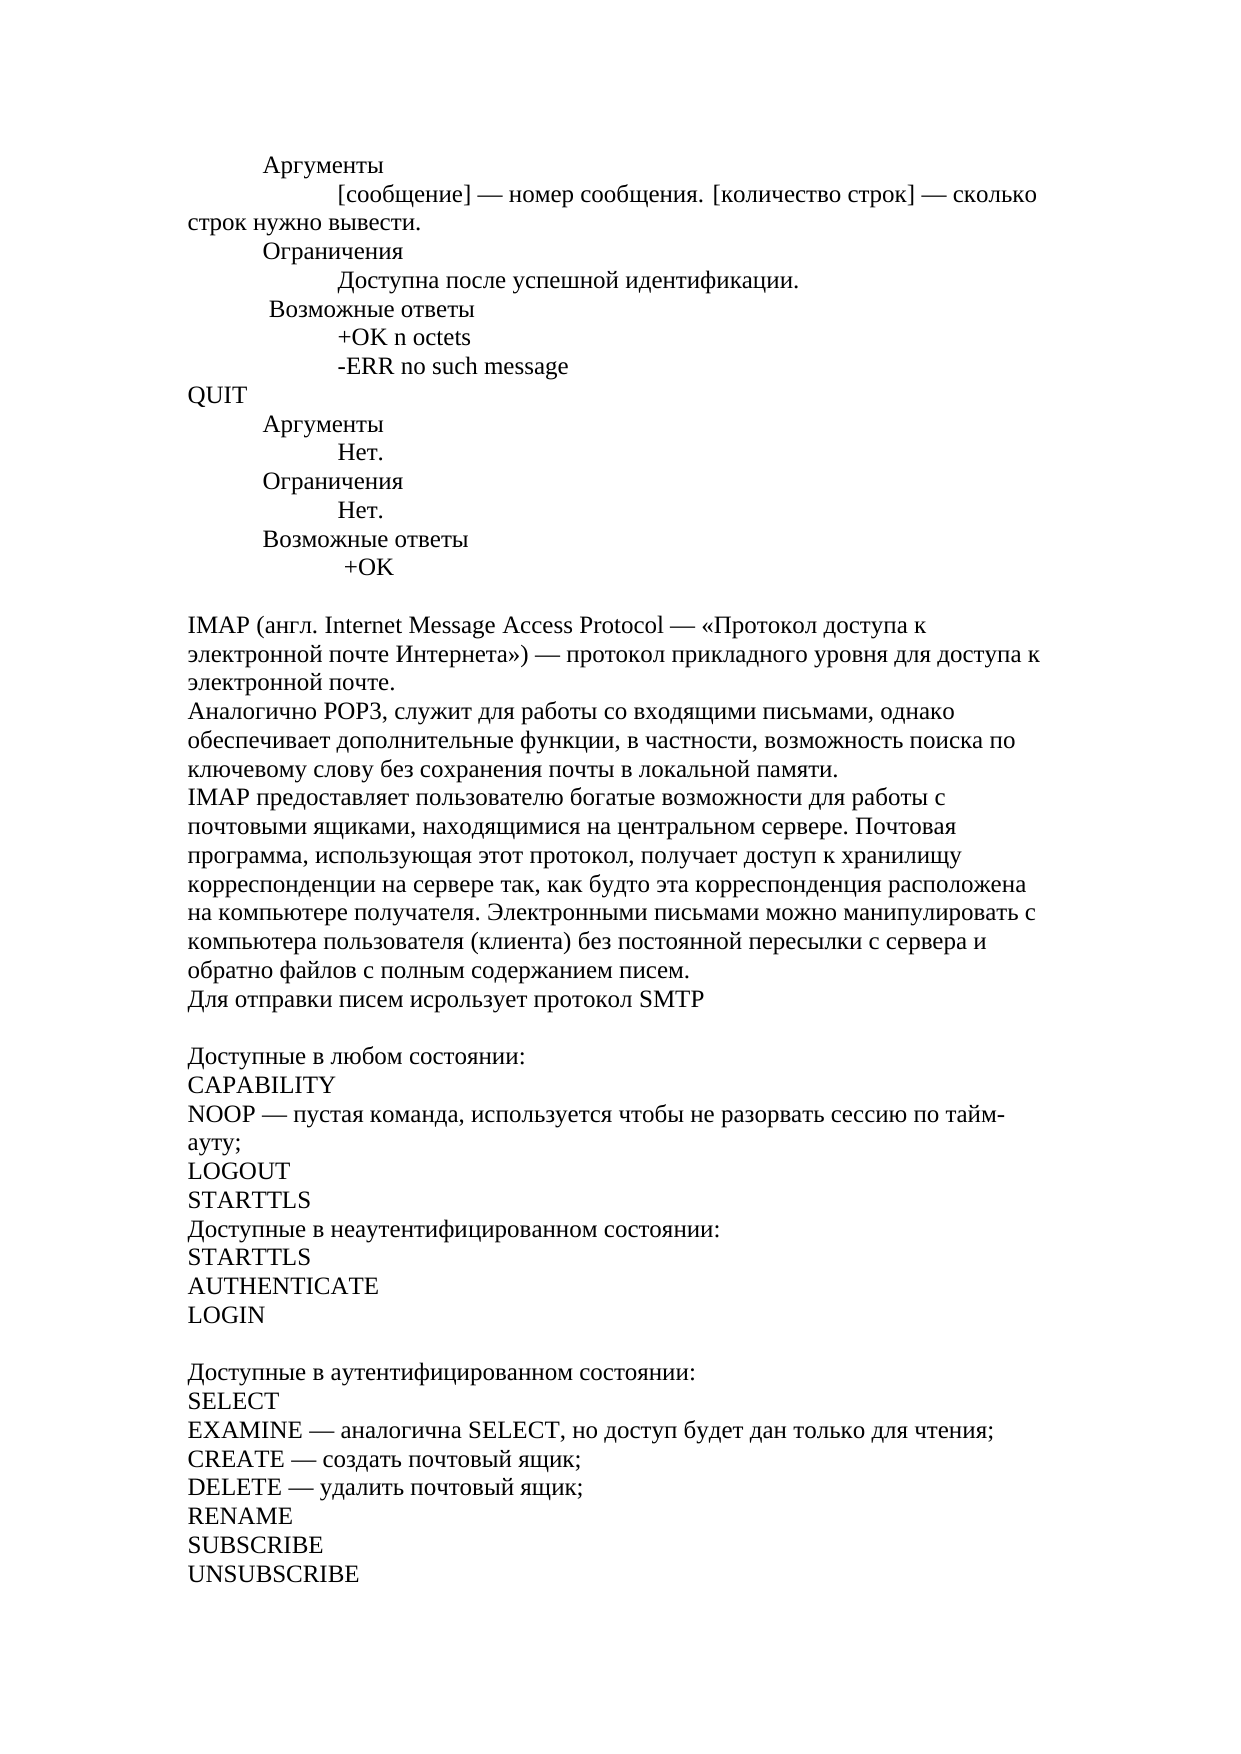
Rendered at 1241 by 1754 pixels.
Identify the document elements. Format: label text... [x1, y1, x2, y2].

text AUTHENTICATE [187, 1271, 1053, 1300]
text CREATE — создать почтовый ящик; [187, 1444, 1053, 1472]
text +OK [187, 552, 1053, 581]
text SELECT [187, 1386, 1053, 1415]
text Доступные в неаутентифицированном состоянии: [187, 1214, 1053, 1242]
text STARTTLS [187, 1185, 1053, 1214]
text Доступна после успешной идентификации. [187, 265, 1053, 294]
text LOGOUT [187, 1156, 1053, 1185]
text IMAP (англ. Internet Message Access Protocol — «Протокол доступа к электронной почте Интернета») — протокол прикладного уровня для доступа к электронной почте. [187, 610, 1053, 696]
text Аргументы [187, 150, 1053, 179]
text RENAME [187, 1501, 1053, 1530]
text LOGIN [187, 1300, 1053, 1329]
text Для отправки писем исрользует протокол SMTP [187, 984, 1053, 1012]
text +OK n octets [187, 322, 1053, 351]
text Доступные в аутентифицированном состоянии: [187, 1357, 1053, 1386]
text Нет. [187, 437, 1053, 466]
text SUBSCRIBE [187, 1530, 1053, 1559]
text UNSUBSCRIBE [187, 1559, 1053, 1587]
text -ERR no such message [187, 351, 1053, 380]
text Аналогично POP3, служит для работы со входящими письмами, однако обеспечивает дополнительные функции, в частности, возможность поиска по ключевому слову без сохранения почты в локальной памяти. [187, 696, 1053, 782]
text Доступные в любом состоянии: [187, 1041, 1053, 1070]
text Аргументы [187, 409, 1053, 437]
text DELETE — удалить почтовый ящик; [187, 1472, 1053, 1501]
text [сообщение] — номер сообщения. [количество строк] — сколько строк нужно вывести. [187, 179, 1053, 236]
text QUIT [187, 380, 1053, 409]
text Возможные ответы [187, 294, 1053, 322]
text STARTTLS [187, 1242, 1053, 1271]
text Возможные ответы [187, 524, 1053, 552]
text Нет. [187, 495, 1053, 524]
text NOOP — пустая команда, используется чтобы не разорвать сессию по тайм-ауту; [187, 1099, 1053, 1156]
text Ограничения [187, 466, 1053, 495]
text CAPABILITY [187, 1070, 1053, 1099]
text EXAMINE — аналогична SELECT, но доступ будет дан только для чтения; [187, 1415, 1053, 1444]
text Ограничения [187, 236, 1053, 265]
text IMAP предоставляет пользователю богатые возможности для работы с почтовыми ящиками, находящимися на центральном сервере. Почтовая программа, использующая этот протокол, получает доступ к хранилищу корреспонденции на сервере так, как будто эта корреспонденция расположена на компьютере получателя. Электронными письмами можно манипулировать с компьютера пользователя (клиента) без постоянной пересылки с сервера и обратно файлов с полным содержанием писем. [187, 782, 1053, 984]
